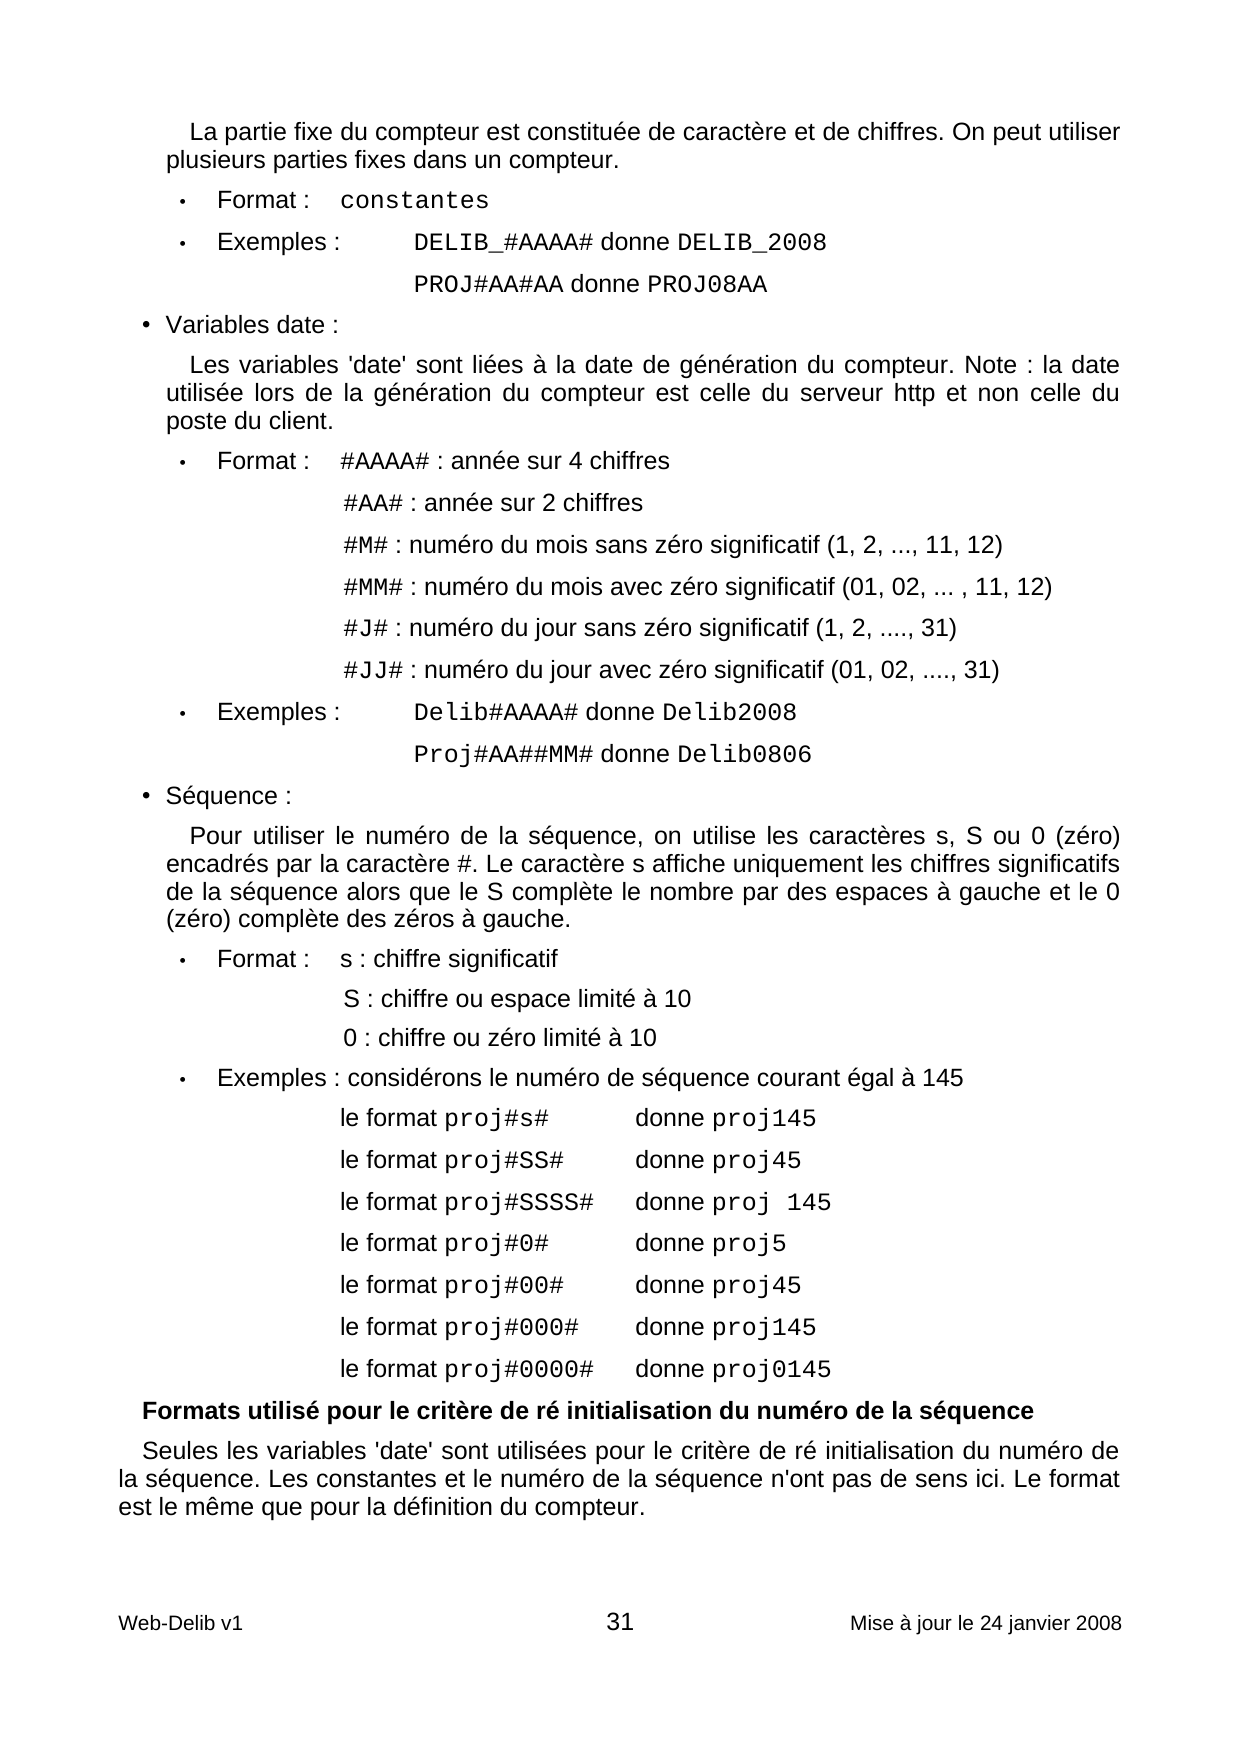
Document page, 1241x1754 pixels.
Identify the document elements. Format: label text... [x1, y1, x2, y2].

list #JJ# : numéro du jour avec zéro significatif (01, 02, ...., 31) [306, 656, 1122, 686]
list 0 : chiffre ou zéro limité à 10 [306, 1024, 1122, 1052]
text le format proj#00# donne proj45 [118, 1271, 1122, 1301]
text le format proj#SSSS# donne proj 145 [118, 1187, 1122, 1217]
text le format proj#SS# donne proj45 [118, 1146, 1122, 1176]
list Format : #AAAA# : année sur 4 chiffres [156, 447, 1122, 477]
text Formats utilisé pour le critère de ré initialisation du numéro de la séquence [118, 1397, 1122, 1425]
list #M# : numéro du mois sans zéro significatif (1, 2, ..., 11, 12) [306, 530, 1122, 561]
list Format : s : chiffre significatif [156, 945, 1122, 973]
list Exemples : DELIB_#AAAA# donne DELIB_2008 [156, 228, 1122, 258]
list Variables date : [118, 311, 1122, 339]
text le format proj#000# donne proj145 [118, 1313, 1122, 1343]
text Seules les variables 'date' sont utilisées pour le critère de ré initialisation du numéro de la séquence. Les constantes et le numéro de la séquence n'ont pas de sens ici. Le format est le même que pour la définition du compteur. [118, 1436, 1122, 1520]
text La partie fixe du compteur est constituée de caractère et de chiffres. On peut utiliser plusieurs parties fixes dans un compteur. [166, 118, 1122, 174]
list Exemples : Delib#AAAA# donne Delib2008 [156, 698, 1122, 728]
text le format proj#0000# donne proj0145 [118, 1355, 1122, 1385]
text Les variables 'date' sont liées à la date de génération du compteur. Note : la date utilisée lors de la génération du compteur est celle du serveur http et non celle du poste du client. [166, 351, 1122, 435]
list #MM# : numéro du mois avec zéro significatif (01, 02, ... , 11, 12) [306, 572, 1122, 602]
list Format : constantes [156, 186, 1122, 216]
text le format proj#0# donne proj5 [118, 1229, 1122, 1259]
list Exemples : considérons le numéro de séquence courant égal à 145 [156, 1064, 1122, 1092]
text Proj#AA##MM# donne Delib0806 [118, 740, 1122, 770]
text PROJ#AA#AA donne PROJ08AA [118, 269, 1122, 299]
list #J# : numéro du jour sans zéro significatif (1, 2, ...., 31) [306, 614, 1122, 644]
list Séquence : [118, 782, 1122, 810]
text le format proj#s# donne proj145 [118, 1104, 1122, 1134]
list S : chiffre ou espace limité à 10 [306, 984, 1122, 1012]
text Pour utiliser le numéro de la séquence, on utilise les caractères s, S ou 0 (zéro) encadrés par la caractère #. Le caractère s affiche uniquement les chiffres significatifs de la séquence alors que le S complète le nombre par des espaces à gauche et le 0 (zéro) complète des zéros à gauche. [166, 821, 1122, 933]
list #AA# : année sur 2 chiffres [306, 488, 1122, 519]
